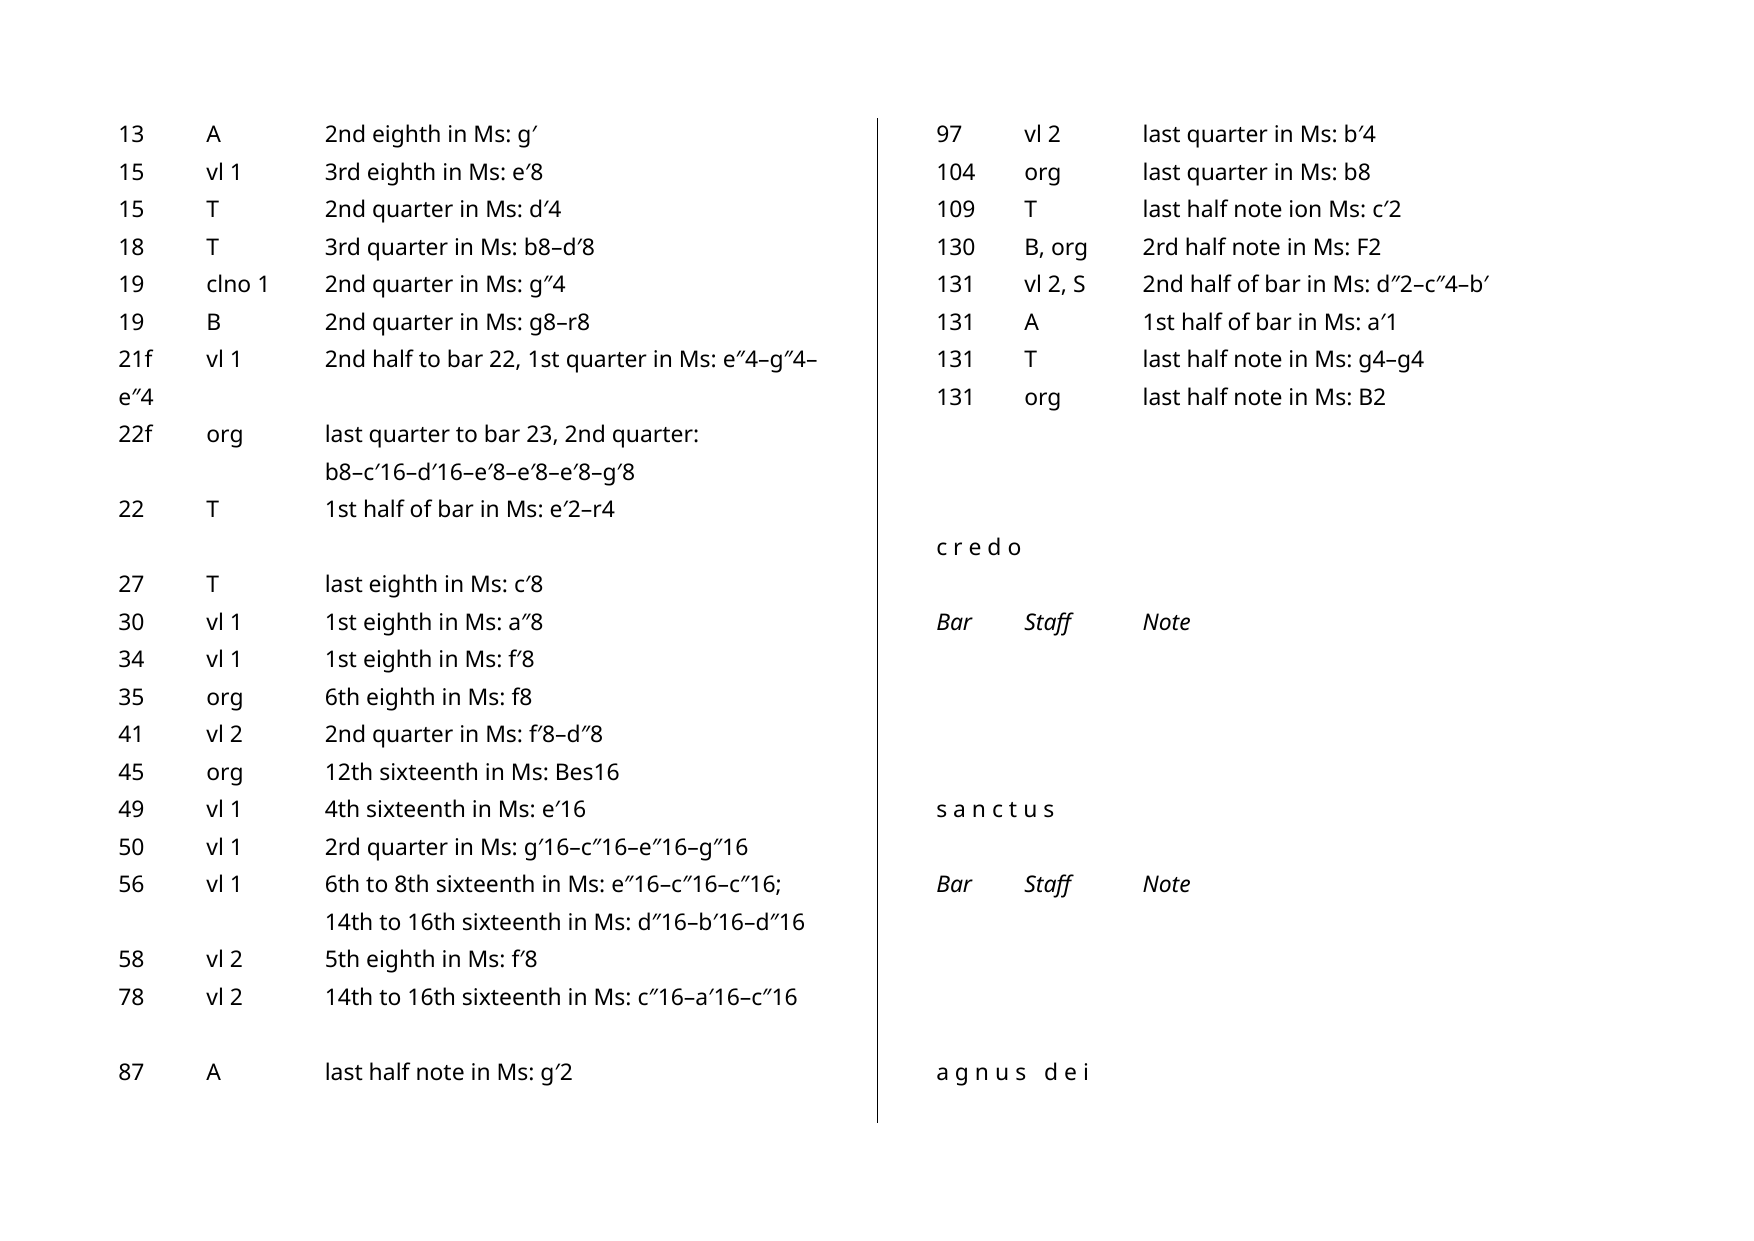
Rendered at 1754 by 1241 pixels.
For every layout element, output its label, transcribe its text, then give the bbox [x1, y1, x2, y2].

text 97 vl 2 last quarter in Ms: b′4 104 org last quarter in Ms: b8 109 T last half note ion Ms: c′2 130 B, org 2rd half note in Ms: F2 131 vl 2, S 2nd half of bar in Ms: d″2–c″4–b′ 131 A 1st half of bar in Ms: a′1 131 T last half note in Ms: g4–g4 131 org last half note in Ms: B2 c r e d o [936, 118, 1636, 562]
text 13 A 2nd eighth in Ms: g′ 15 vl 1 3rd eighth in Ms: e′8 15 T 2nd quarter in Ms: d′4 18 T 3rd quarter in Ms: b8–d′8 19 clno 1 2nd quarter in Ms: g″4 19 B 2nd quarter in Ms: g8–r8 21f vl 1 2nd half to bar 22, 1st quarter in Ms: e″4–g″4– e″4 22f org last quarter to bar 23, 2nd quarter: b8–c′16–d′16–e′8–e′8–e′8–g′8 22 T 1st half of bar in Ms: e′2–r4 27 T last eighth in Ms: c′8 30 vl 1 1st eighth in Ms: a″8 34 vl 1 1st eighth in Ms: f′8 35 org 6th eighth in Ms: f8 41 vl 2 2nd quarter in Ms: f′8–d″8 45 org 12th sixteenth in Ms: Bes16 49 vl 1 4th sixteenth in Ms: e′16 50 vl 1 2rd quarter in Ms: g′16–c″16–e″16–g″16 56 vl 1 6th to 8th sixteenth in Ms: e″16–c″16–c″16; 14th to 16th sixteenth in Ms: d″16–b′16–d″16 58 vl 2 5th eighth in Ms: f′8 78 vl 2 14th to 16th sixteenth in Ms: c″16–a′16–c″16 87 A last half note in Ms: g′2 [118, 118, 818, 1087]
text Bar Staff Note a g n u s d e i [936, 868, 1636, 1087]
text Bar Staff Note s a n c t u s [936, 606, 1636, 824]
